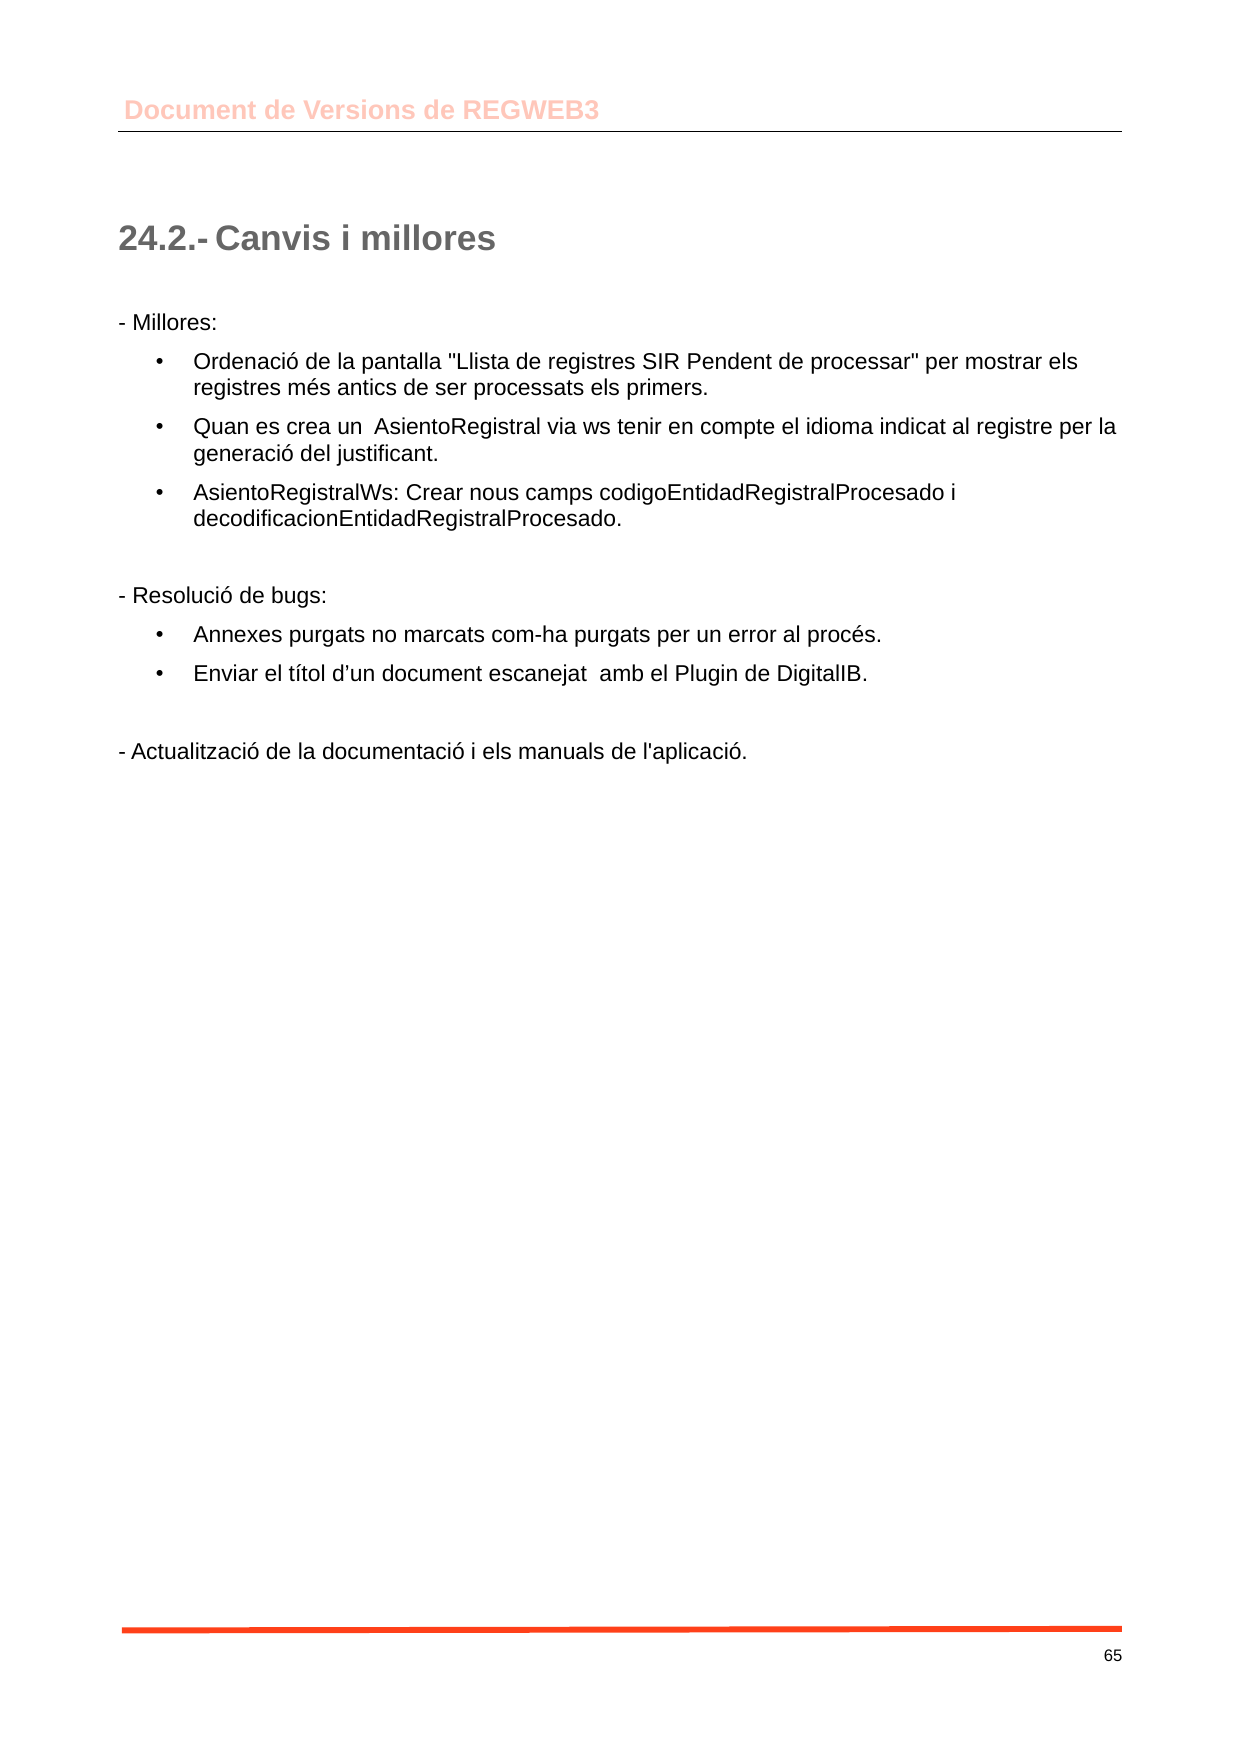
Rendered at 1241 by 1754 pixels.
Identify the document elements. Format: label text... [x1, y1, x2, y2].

list Annexes purgats no marcats com-ha purgats per un error al procés. [156, 621, 1122, 648]
list Quan es crea un AsientoRegistral via ws tenir en compte el idioma indicat al registre per la generació del justificant. [156, 413, 1122, 466]
subtitle Canvis i millores [118, 217, 1122, 258]
text - Actualització de la documentació i els manuals de l'aplicació. [118, 738, 1122, 764]
list AsientoRegistralWs: Crear nous camps codigoEntidadRegistralProcesado i decodificacionEntidadRegistralProcesado. [156, 478, 1122, 531]
text - Millores: [118, 309, 1122, 336]
list Ordenació de la pantalla "Llista de registres SIR Pendent de processar" per mostrar els registres més antics de ser processats els primers. [156, 348, 1122, 401]
list Enviar el títol d’un document escanejat amb el Plugin de DigitalIB. [156, 660, 1122, 687]
text - Resolució de bugs: [118, 582, 1122, 609]
